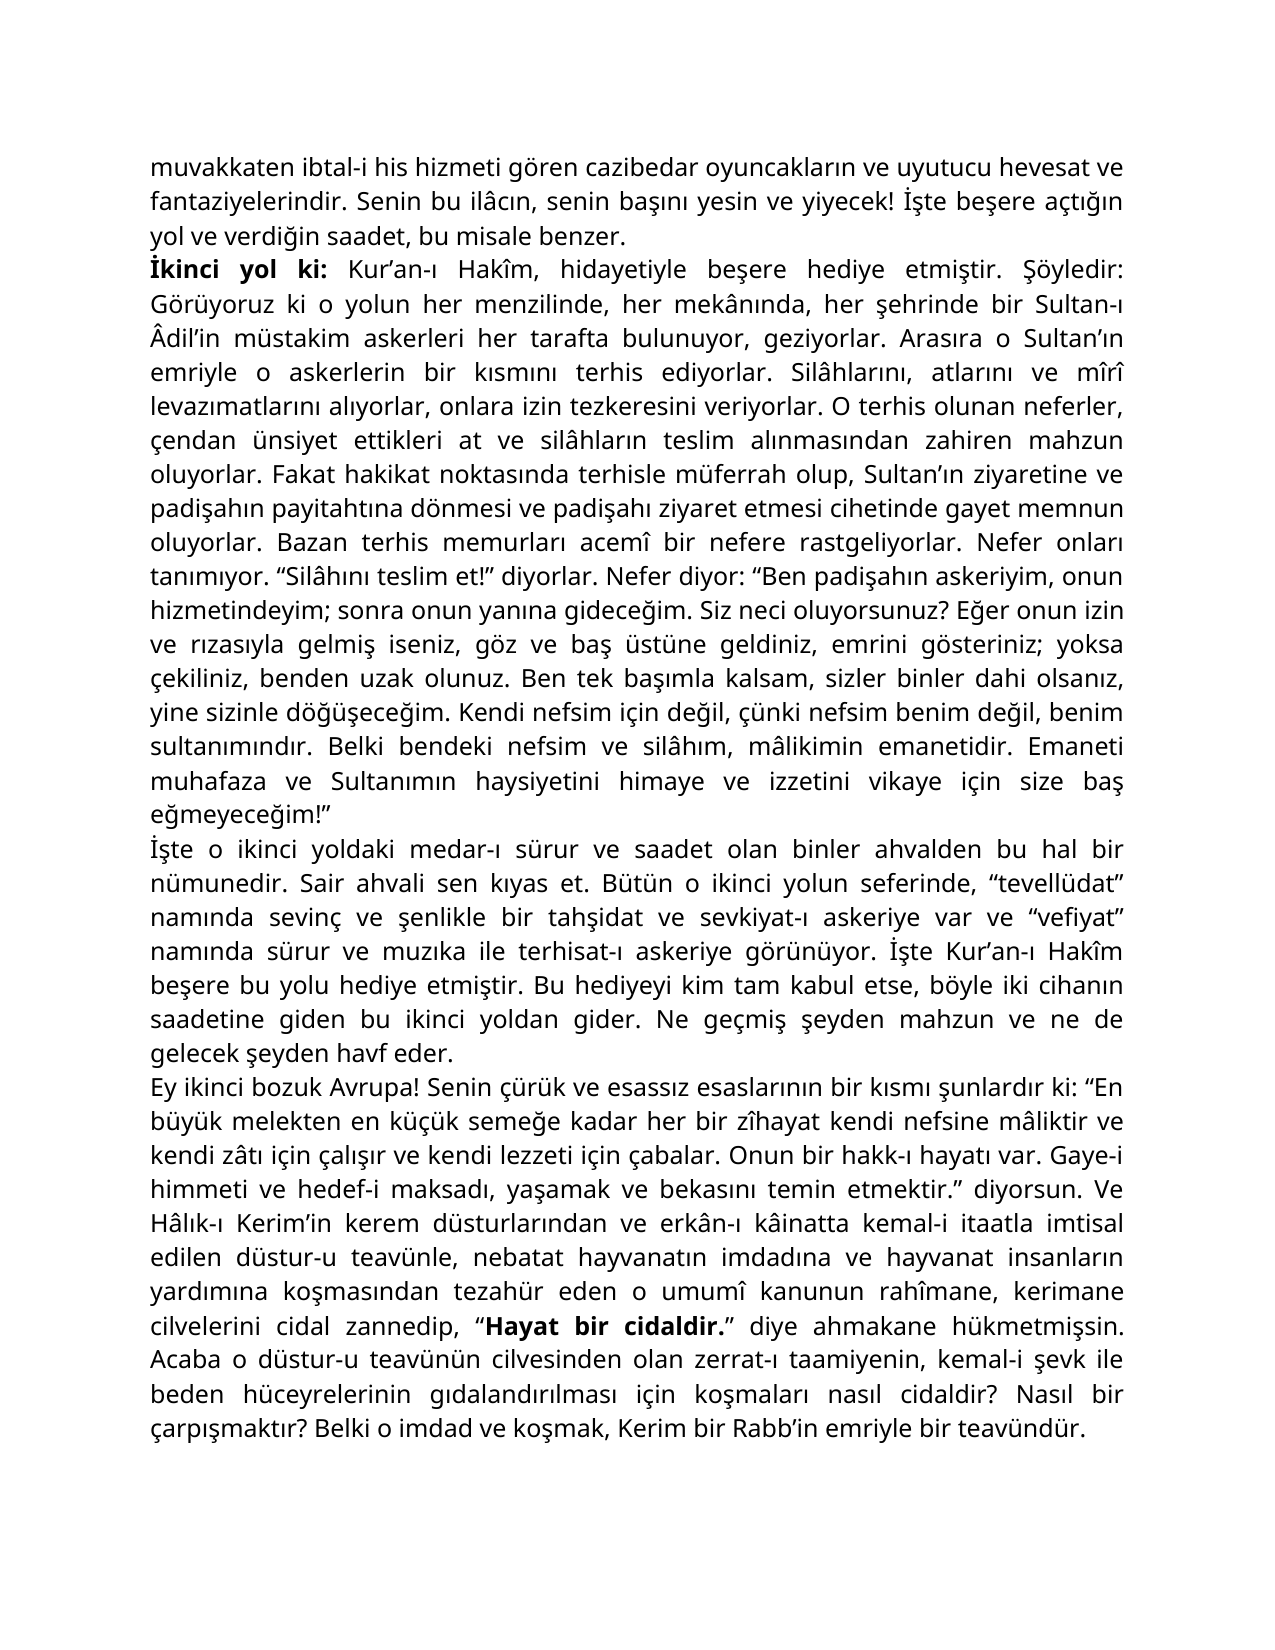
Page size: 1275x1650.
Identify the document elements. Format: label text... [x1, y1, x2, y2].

text Ey ikinci bozuk Avrupa! Senin çürük ve esassız esaslarının bir kısmı şunlardır ki: “En büyük melekten en küçük semeğe kadar her bir zîhayat kendi nefsine mâliktir ve kendi zâtı için çalışır ve kendi lezzeti için çabalar. Onun bir hakk-ı hayatı var. Gaye-i himmeti ve hedef-i maksadı, yaşamak ve bekasını temin etmektir.” diyorsun. Ve Hâlık-ı Kerim’in kerem düsturlarından ve erkân-ı kâinatta kemal-i itaatla imtisal edilen düstur-u teavünle, nebatat hayvanatın imdadına ve hayvanat insanların yardımına koşmasından tezahür eden o umumî kanunun rahîmane, kerimane cilvelerini cidal zannedip, “Hayat bir cidaldir.” diye ahmakane hükmetmişsin. Acaba o düstur-u teavünün cilvesinden olan zerrat-ı taamiyenin, kemal-i şevk ile beden hüceyrelerinin gıdalandırılması için koşmaları nasıl cidaldir? Nasıl bir çarpışmaktır? Belki o imdad ve koşmak, Kerim bir Rabb’in emriyle bir teavündür. [150, 1070, 1125, 1444]
text muvakkaten ibtal-i his hizmeti gören cazibedar oyuncakların ve uyutucu hevesat ve fantaziyelerindir. Senin bu ilâcın, senin başını yesin ve yiyecek! İşte beşere açtığın yol ve verdiğin saadet, bu misale benzer. [150, 150, 1125, 252]
text İkinci yol ki: Kur’an-ı Hakîm, hidayetiyle beşere hediye etmiştir. Şöyledir: Görüyoruz ki o yolun her menzilinde, her mekânında, her şehrinde bir Sultan-ı Âdil’in müstakim askerleri her tarafta bulunuyor, geziyorlar. Arasıra o Sultan’ın emriyle o askerlerin bir kısmını terhis ediyorlar. Silâhlarını, atlarını ve mîrî levazımatlarını alıyorlar, onlara izin tezkeresini veriyorlar. O terhis olunan neferler, çendan ünsiyet ettikleri at ve silâhların teslim alınmasından zahiren mahzun oluyorlar. Fakat hakikat noktasında terhisle müferrah olup, Sultan’ın ziyaretine ve padişahın payitahtına dönmesi ve padişahı ziyaret etmesi cihetinde gayet memnun oluyorlar. Bazan terhis memurları acemî bir nefere rastgeliyorlar. Nefer onları tanımıyor. “Silâhını teslim et!” diyorlar. Nefer diyor: “Ben padişahın askeriyim, onun hizmetindeyim; sonra onun yanına gideceğim. Siz neci oluyorsunuz? Eğer onun izin ve rızasıyla gelmiş iseniz, göz ve baş üstüne geldiniz, emrini gösteriniz; yoksa çekiliniz, benden uzak olunuz. Ben tek başımla kalsam, sizler binler dahi olsanız, yine sizinle döğüşeceğim. Kendi nefsim için değil, çünki nefsim benim değil, benim sultanımındır. Belki bendeki nefsim ve silâhım, mâlikimin emanetidir. Emaneti muhafaza ve Sultanımın haysiyetini himaye ve izzetini vikaye için size baş eğmeyeceğim!” [150, 252, 1125, 831]
text İşte o ikinci yoldaki medar-ı sürur ve saadet olan binler ahvalden bu hal bir nümunedir. Sair ahvali sen kıyas et. Bütün o ikinci yolun seferinde, “tevellüdat” namında sevinç ve şenlikle bir tahşidat ve sevkiyat-ı askeriye var ve “vefiyat” namında sürur ve muzıka ile terhisat-ı askeriye görünüyor. İşte Kur’an-ı Hakîm beşere bu yolu hediye etmiştir. Bu hediyeyi kim tam kabul etse, böyle iki cihanın saadetine giden bu ikinci yoldan gider. Ne geçmiş şeyden mahzun ve ne de gelecek şeyden havf eder. [150, 831, 1125, 1070]
